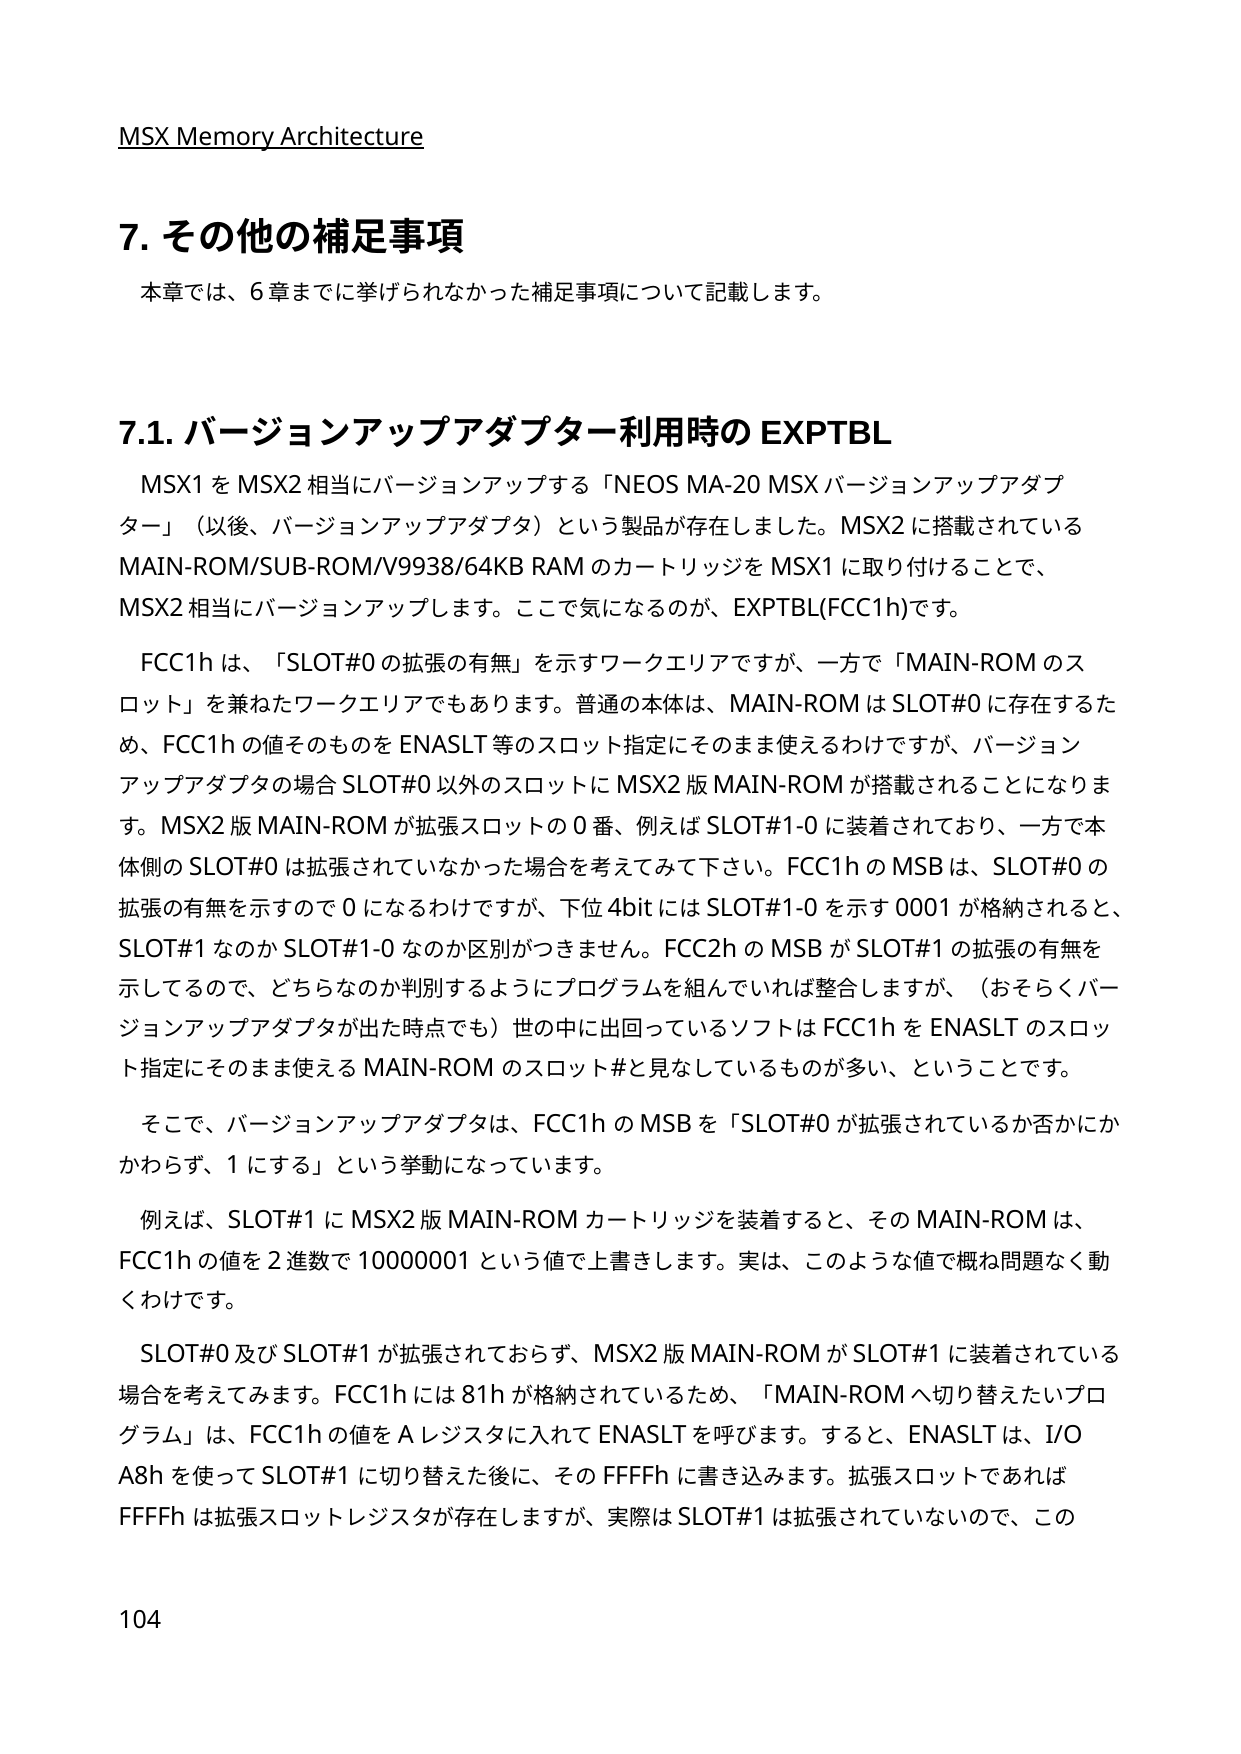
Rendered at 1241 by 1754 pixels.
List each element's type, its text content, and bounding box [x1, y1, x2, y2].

text FCC1h は、「SLOT#0の拡張の有無」を示すワークエリアですが、一方で「MAIN-ROMのスロット」を兼ねたワークエリアでもあります。普通の本体は、MAIN-ROMはSLOT#0に存在するため、FCC1hの値そのものをENASLT等のスロット指定にそのまま使えるわけですが、バージョンアップアダプタの場合 SLOT#0以外のスロットにMSX2版MAIN-ROMが搭載されることになります。MSX2版MAIN-ROMが拡張スロットの0番、例えば SLOT#1-0 に装着されており、一方で本体側の SLOT#0 は拡張されていなかった場合を考えてみて下さい。FCC1hのMSBは、SLOT#0の拡張の有無を示すので 0 になるわけですが、下位4bitには SLOT#1-0 を示す 0001 が格納されると、SLOT#1なのか SLOT#1-0 なのか区別がつきません。FCC2h のMSB が SLOT#1の拡張の有無を示してるので、どちらなのか判別するようにプログラムを組んでいれば整合しますが、（おそらくバージョンアップアダプタが出た時点でも）世の中に出回っているソフトは FCC1h を ENASLT のスロット指定にそのまま使える MAIN-ROM のスロット#と見なしているものが多い、ということです。 [118, 645, 1122, 1084]
subtitle 7. その他の補足事項 [118, 207, 1122, 262]
text MSX1をMSX2相当にバージョンアップする「NEOS MA-20 MSXバージョンアップアダプター」（以後、バージョンアップアダプタ）という製品が存在しました。MSX2に搭載されているMAIN-ROM/SUB-ROM/V9938/64KB RAMのカートリッジをMSX1に取り付けることで、MSX2相当にバージョンアップします。ここで気になるのが、EXPTBL(FCC1h)です。 [118, 467, 1122, 623]
text 本章では、6章までに挙げられなかった補足事項について記載します。 [118, 274, 1122, 308]
text 例えば、SLOT#1 に MSX2版MAIN-ROMカートリッジを装着すると、そのMAIN-ROMは、FCC1hの値を2進数で 10000001 という値で上書きします。実は、このような値で概ね問題なく動くわけです。 [118, 1202, 1122, 1314]
text SLOT#0及びSLOT#1が拡張されておらず、MSX2版MAIN-ROMがSLOT#1に装着されている場合を考えてみます。FCC1hには 81h が格納されているため、「MAIN-ROMへ切り替えたいプログラム」は、FCC1hの値をAレジスタに入れてENASLTを呼びます。すると、ENASLTは、I/O A8h を使ってSLOT#1 に切り替えた後に、その FFFFh に書き込みます。拡張スロットであれば FFFFh は拡張スロットレジスタが存在しますが、実際はSLOT#1は拡張されていないので、この [118, 1335, 1122, 1533]
subtitle 7.1. バージョンアップアダプター利用時のEXPTBL [118, 406, 1122, 454]
text そこで、バージョンアップアダプタは、FCC1h のMSBを「SLOT#0 が拡張されているか否かにかかわらず、1 にする」という挙動になっています。 [118, 1106, 1122, 1180]
